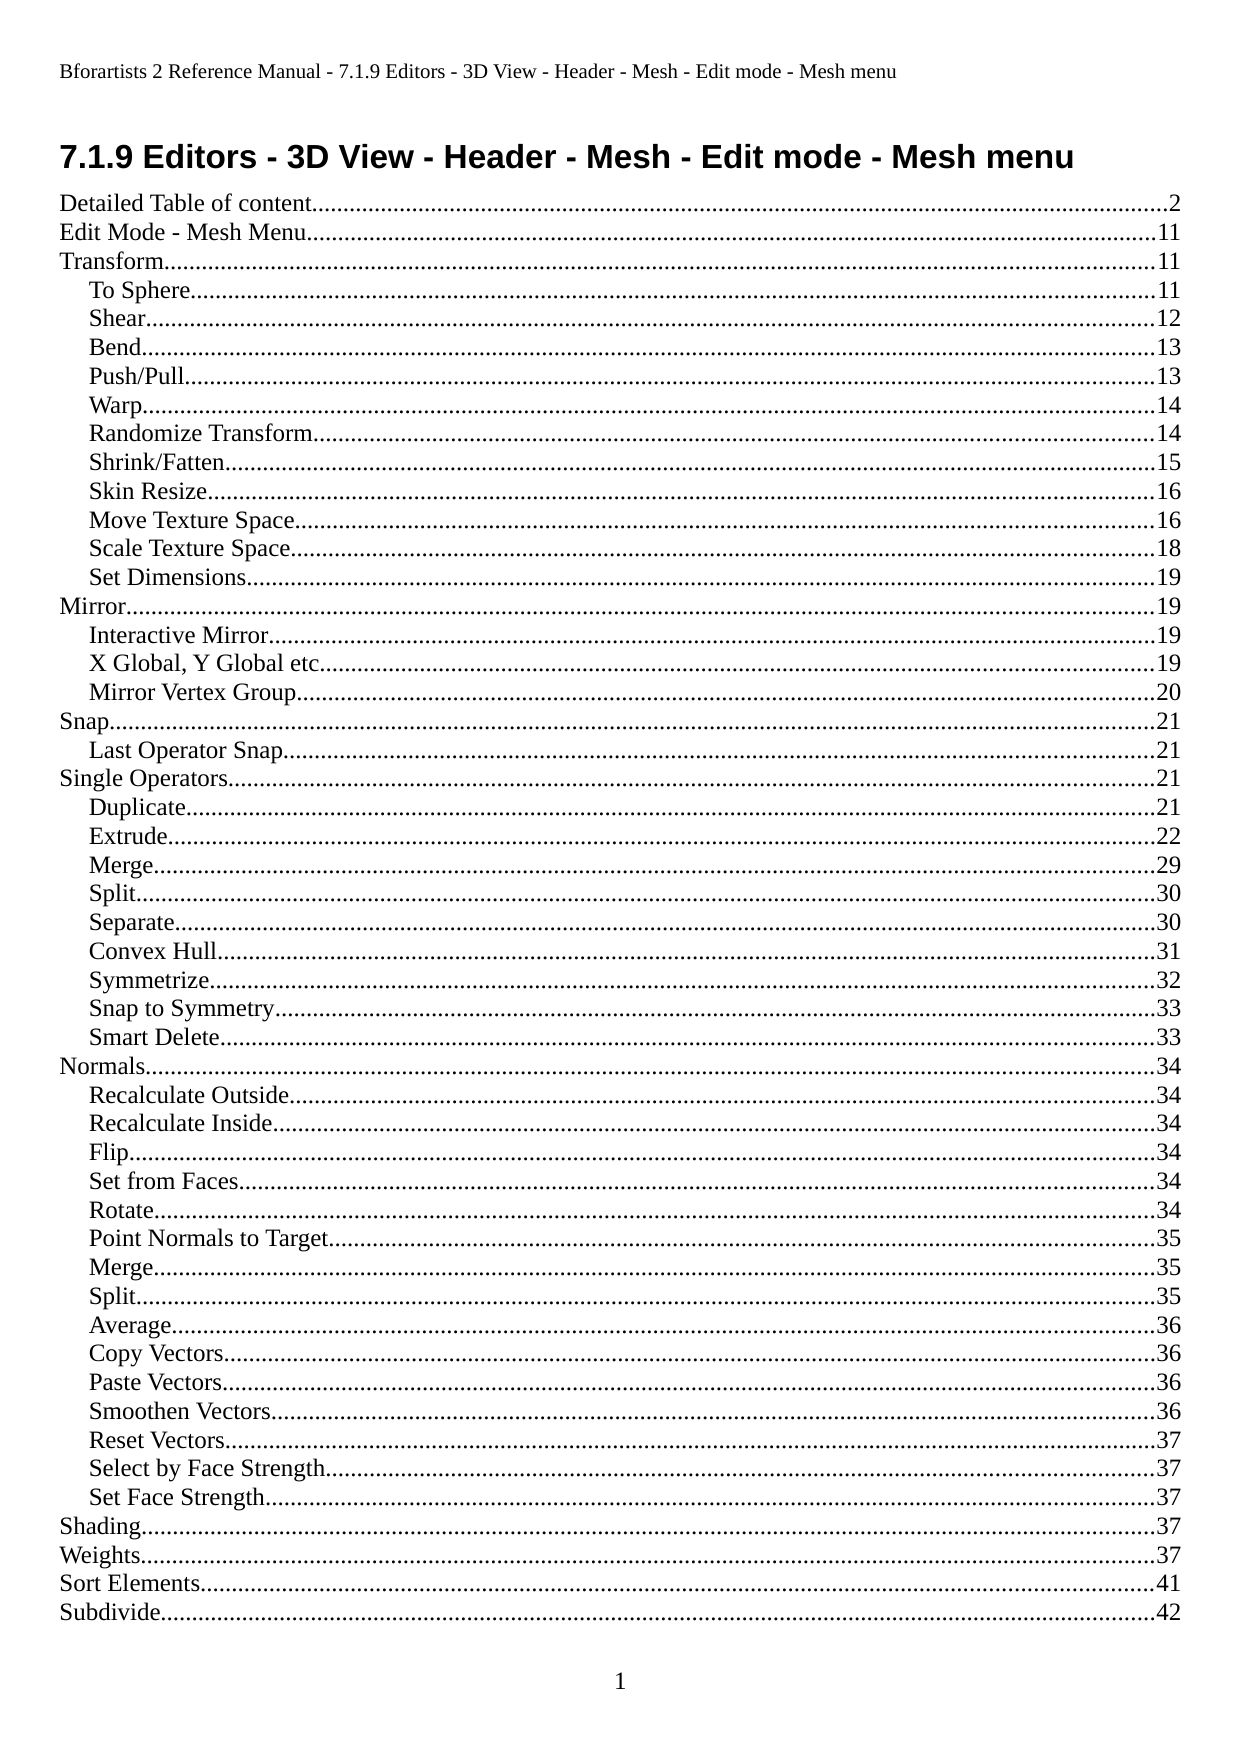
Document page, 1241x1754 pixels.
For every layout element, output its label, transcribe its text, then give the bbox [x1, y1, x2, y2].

text Split 35 [88, 1281, 1181, 1310]
text Merge 35 [88, 1252, 1181, 1281]
text Edit Mode - Mesh Menu 11 [59, 217, 1181, 246]
text Set Dimensions 19 [88, 562, 1181, 591]
text Subdivide 42 [59, 1597, 1181, 1626]
text Normals 34 [59, 1051, 1181, 1080]
text Smoothen Vectors 36 [88, 1396, 1181, 1425]
text Snap to Symmetry 33 [88, 993, 1181, 1022]
text Recalculate Inside 34 [88, 1108, 1181, 1137]
text Skin Resize 16 [88, 476, 1181, 505]
text Weights 37 [59, 1540, 1181, 1568]
text Warp 14 [88, 390, 1181, 418]
text Push/Pull 13 [88, 361, 1181, 390]
text Interactive Mirror 19 [88, 620, 1181, 648]
text Shrink/Fatten 15 [88, 447, 1181, 476]
text Mirror Vertex Group 20 [88, 677, 1181, 706]
text Smart Delete 33 [88, 1022, 1181, 1051]
text Transform 11 [59, 246, 1181, 275]
text Recalculate Outside 34 [88, 1080, 1181, 1108]
text Single Operators 21 [59, 763, 1181, 792]
text Bend 13 [88, 332, 1181, 361]
text Sort Elements 41 [59, 1568, 1181, 1597]
text Move Texture Space 16 [88, 505, 1181, 533]
text Duplicate 21 [88, 792, 1181, 821]
text Rotate 34 [88, 1195, 1181, 1223]
text Reset Vectors 37 [88, 1425, 1181, 1453]
text Separate 30 [88, 907, 1181, 936]
text Detailed Table of content 2 [59, 188, 1181, 217]
text Last Operator Snap 21 [88, 735, 1181, 763]
text Snap 21 [59, 706, 1181, 735]
text Symmetrize 32 [88, 965, 1181, 993]
text Select by Face Strength 37 [88, 1453, 1181, 1482]
text Extrude 22 [88, 821, 1181, 850]
text Scale Texture Space 18 [88, 533, 1181, 562]
text Set from Faces 34 [88, 1166, 1181, 1195]
text Merge 29 [88, 850, 1181, 878]
text Shear 12 [88, 303, 1181, 332]
text Point Normals to Target 35 [88, 1223, 1181, 1252]
text To Sphere 11 [88, 275, 1181, 303]
text Randomize Transform 14 [88, 418, 1181, 447]
subtitle 7.1.9 Editors - 3D View - Header - Mesh - Edit mode - Mesh menu [59, 138, 1181, 176]
text Mirror 19 [59, 591, 1181, 620]
text Set Face Strength 37 [88, 1482, 1181, 1511]
text Split 30 [88, 878, 1181, 907]
text Paste Vectors 36 [88, 1367, 1181, 1396]
text Convex Hull 31 [88, 936, 1181, 965]
text Flip 34 [88, 1137, 1181, 1166]
text Copy Vectors 36 [88, 1338, 1181, 1367]
text X Global, Y Global etc. 19 [88, 648, 1181, 677]
text Average 36 [88, 1310, 1181, 1338]
text Shading 37 [59, 1511, 1181, 1540]
